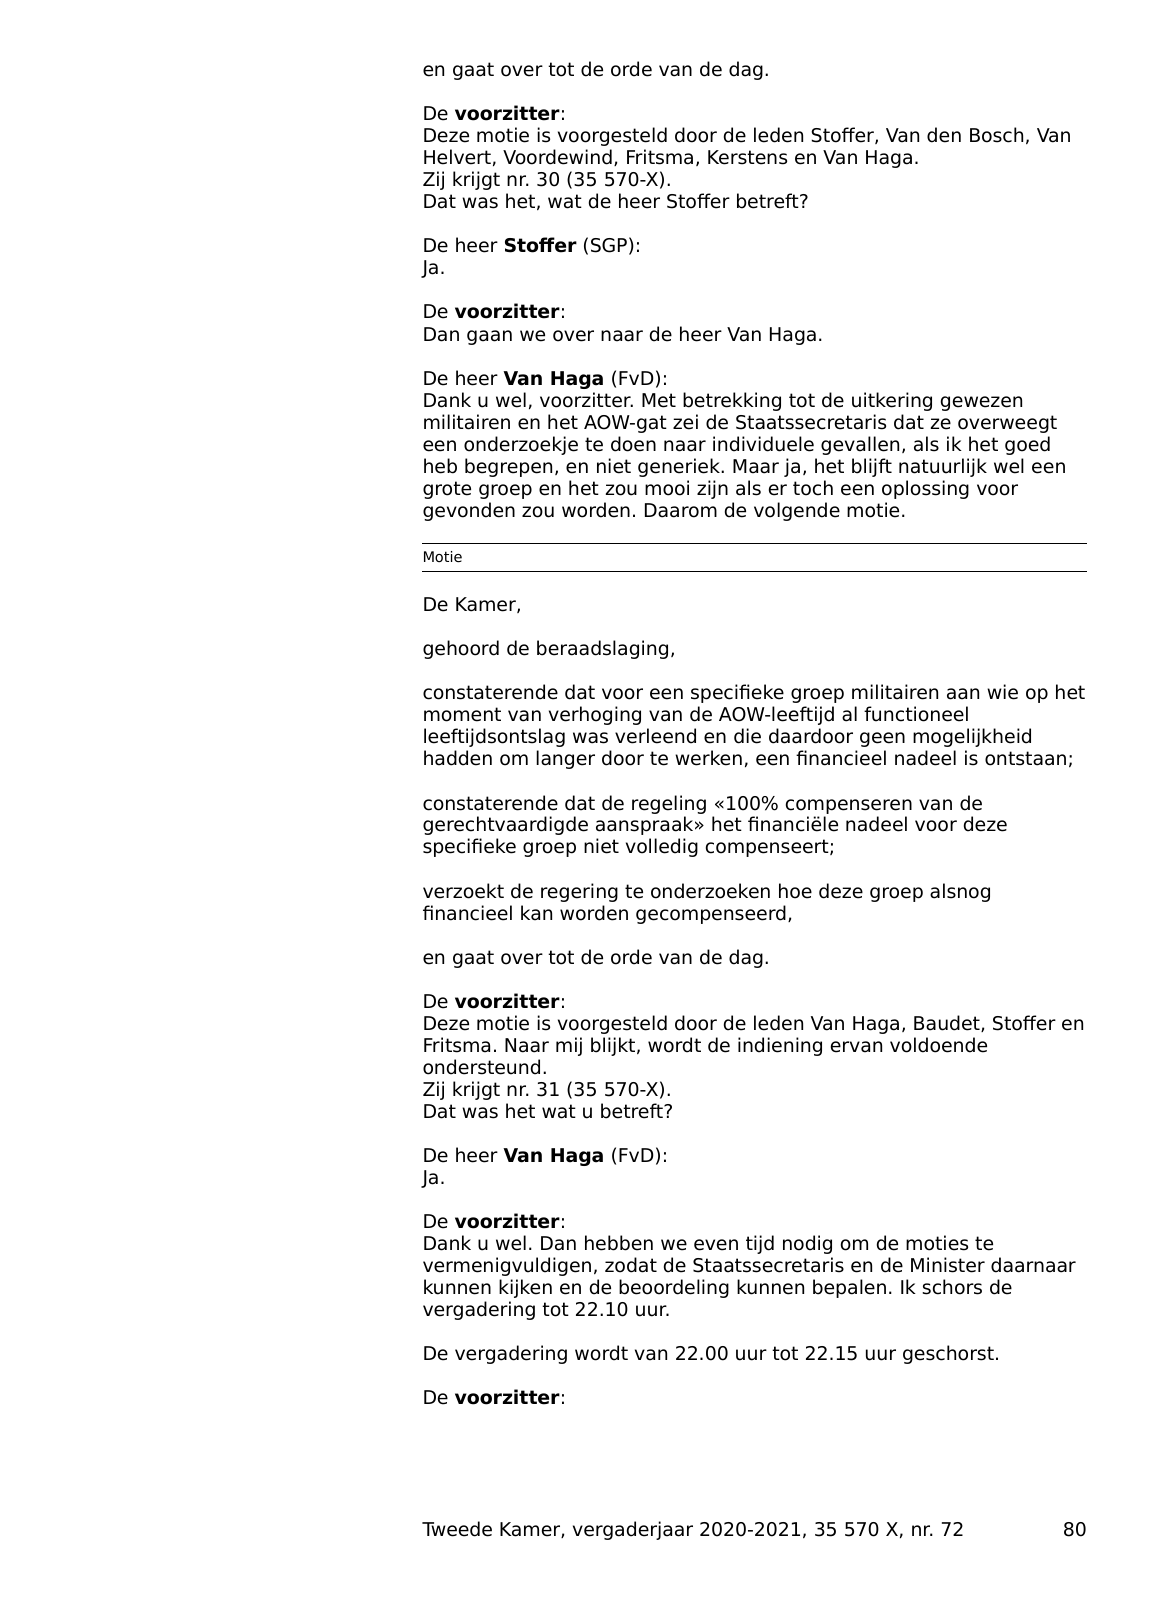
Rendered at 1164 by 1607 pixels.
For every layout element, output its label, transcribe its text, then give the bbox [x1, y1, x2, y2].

text gehoord de beraadslaging, [422, 638, 1087, 660]
text Dat was het wat u betreft? [422, 1101, 1087, 1123]
text Ja. [422, 1167, 1087, 1189]
text De voorzitter: [422, 991, 1087, 1013]
text en gaat over tot de orde van de dag. [422, 59, 1087, 81]
text Deze motie is voorgesteld door de leden Van Haga, Baudet, Stoffer en Fritsma. Naar mij blijkt, wordt de indiening ervan voldoende ondersteund. [422, 1013, 1087, 1079]
text Dat was het, wat de heer Stoffer betreft? [422, 191, 1087, 213]
text constaterende dat voor een specifieke groep militairen aan wie op het moment van verhoging van de AOW-leeftijd al functioneel leeftijdsontslag was verleend en die daardoor geen mogelijkheid hadden om langer door te werken, een financieel nadeel is ontstaan; [422, 682, 1087, 770]
text Deze motie is voorgesteld door de leden Stoffer, Van den Bosch, Van Helvert, Voordewind, Fritsma, Kerstens en Van Haga. [422, 125, 1087, 169]
text De vergadering wordt van 22.00 uur tot 22.15 uur geschorst. [422, 1343, 1087, 1365]
text Zij krijgt nr. 30 (35 570-X). [422, 169, 1087, 191]
text Ja. [422, 257, 1087, 279]
text De heer Van Haga (FvD): [422, 1145, 1087, 1167]
text en gaat over tot de orde van de dag. [422, 947, 1087, 969]
text De voorzitter: [422, 1387, 1087, 1409]
text De voorzitter: [422, 103, 1087, 125]
text constaterende dat de regeling «100% compenseren van de gerechtvaardigde aanspraak» het financiële nadeel voor deze specifieke groep niet volledig compenseert; [422, 792, 1087, 858]
text Dank u wel. Dan hebben we even tijd nodig om de moties te vermenigvuldigen, zodat de Staatssecretaris en de Minister daarnaar kunnen kijken en de beoordeling kunnen bepalen. Ik schors de vergadering tot 22.10 uur. [422, 1233, 1087, 1321]
text De heer Van Haga (FvD): [422, 368, 1087, 389]
text Dan gaan we over naar de heer Van Haga. [422, 323, 1087, 345]
text De voorzitter: [422, 1211, 1087, 1233]
text Dank u wel, voorzitter. Met betrekking tot de uitkering gewezen militairen en het AOW-gat zei de Staatssecretaris dat ze overweegt een onderzoekje te doen naar individuele gevallen, als ik het goed heb begrepen, en niet generiek. Maar ja, het blijft natuurlijk wel een grote groep en het zou mooi zijn als er toch een oplossing voor gevonden zou worden. Daarom de volgende motie. [422, 389, 1087, 521]
text De heer Stoffer (SGP): [422, 235, 1087, 257]
text Zij krijgt nr. 31 (35 570-X). [422, 1079, 1087, 1101]
text verzoekt de regering te onderzoeken hoe deze groep alsnog financieel kan worden gecompenseerd, [422, 881, 1087, 924]
text De Kamer, [422, 594, 1087, 616]
table_header Motie [422, 544, 1087, 571]
text De voorzitter: [422, 301, 1087, 323]
